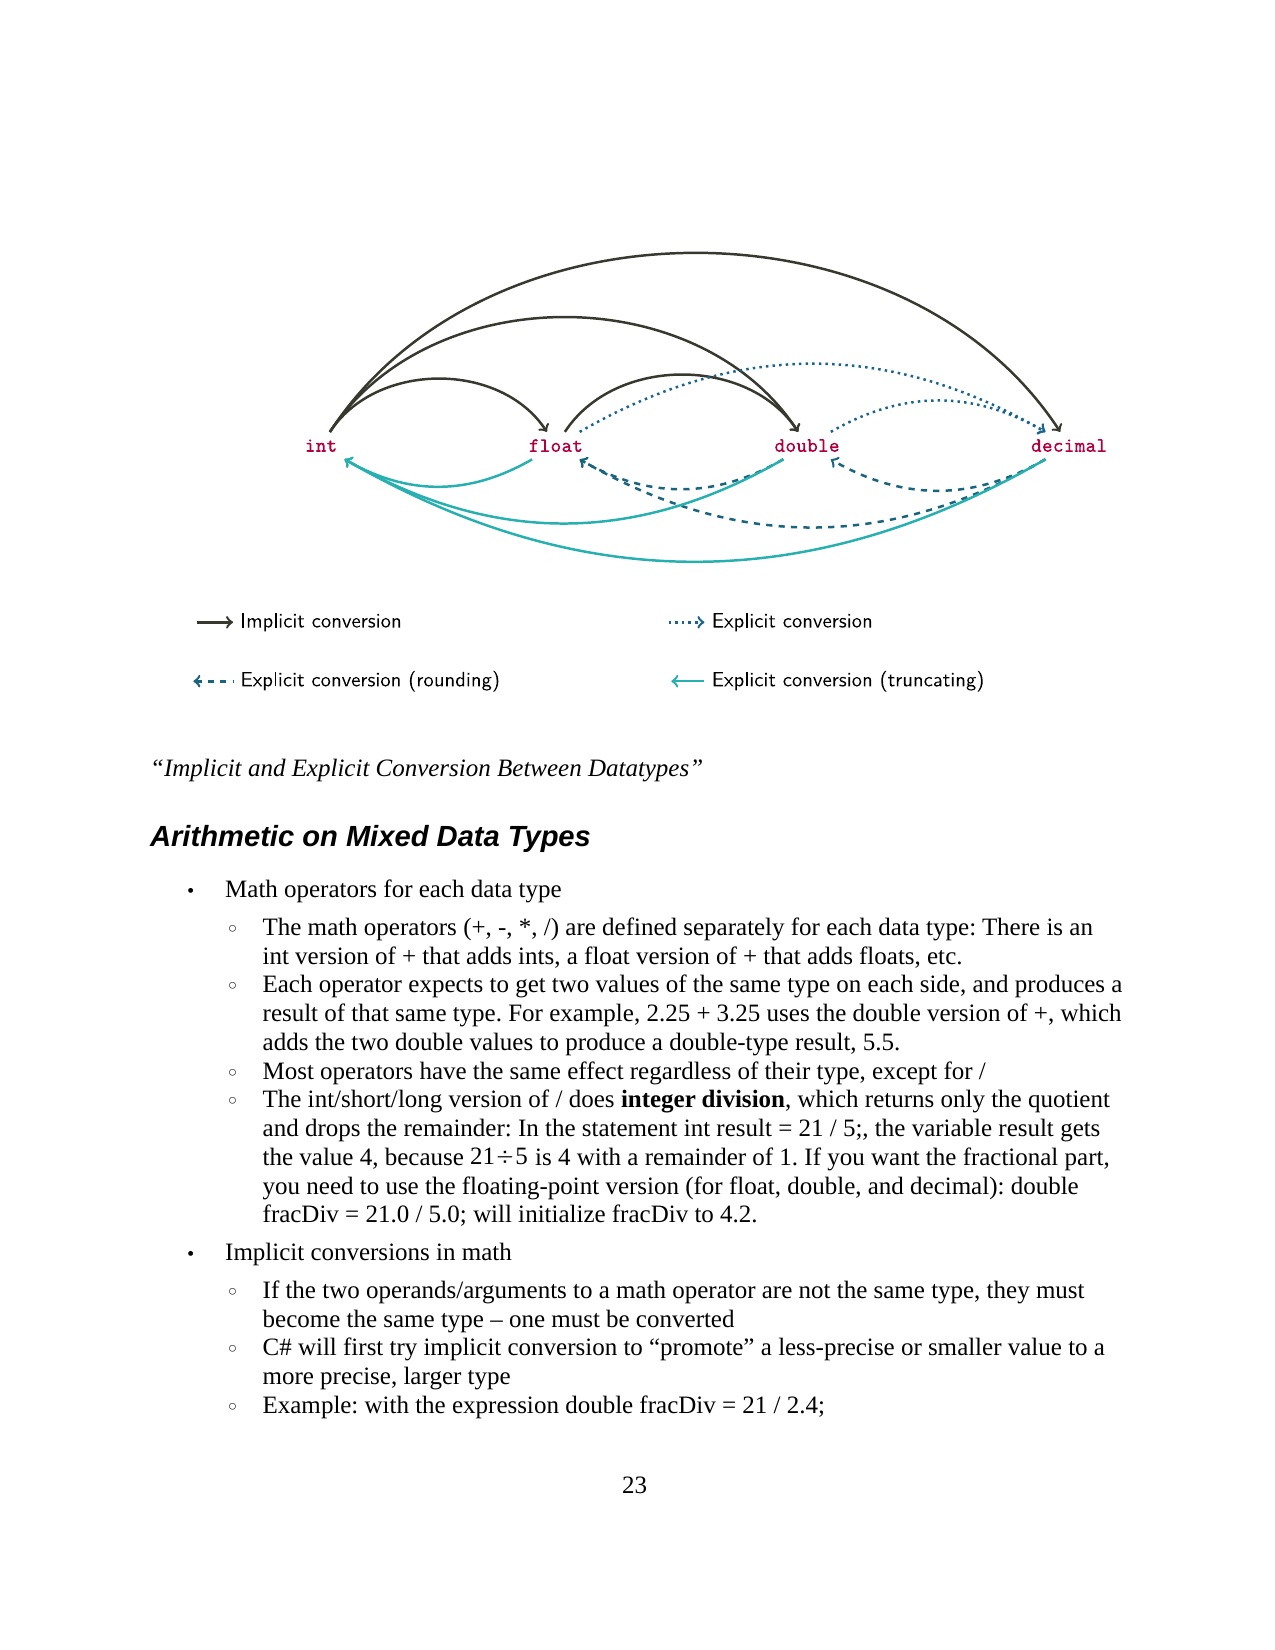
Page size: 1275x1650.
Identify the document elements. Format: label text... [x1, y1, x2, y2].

list The int/short/long version of / does integer division, which returns only the quotient and drops the remainder: In the statement int result = 21 / 5;, the variable result gets the value 4, because is 4 with a remainder of 1. If you want the fractional part, you need to use the floating-point version (for float, double, and decimal): double fracDiv = 21.0 / 5.0; will initialize fracDiv to 4.2. [225, 1084, 1125, 1228]
list The math operators (+, -, *, /) are defined separately for each data type: There is an int version of + that adds ints, a float version of + that adds floats, etc. [225, 912, 1125, 969]
list If the two operands/arguments to a math operator are not the same type, they must become the same type – one must be converted [225, 1275, 1125, 1332]
subtitle Arithmetic on Mixed Data Types [150, 819, 1125, 853]
list Implicit conversions in math [187, 1237, 1125, 1266]
list Math operators for each data type [187, 874, 1125, 903]
text “Implicit and Explicit Conversion Between Datatypes” [150, 753, 1125, 782]
list Most operators have the same effect regardless of their type, except for / [225, 1056, 1125, 1084]
list C# will first try implicit conversion to “promote” a less-precise or smaller value to a more precise, larger type [225, 1332, 1125, 1390]
list Each operator expects to get two values of the same type on each side, and produces a result of that same type. For example, 2.25 + 3.25 uses the double version of +, which adds the two double values to produce a double-type result, 5.5. [225, 969, 1125, 1056]
list Example: with the expression double fracDiv = 21 / 2.4; [225, 1390, 1125, 1419]
